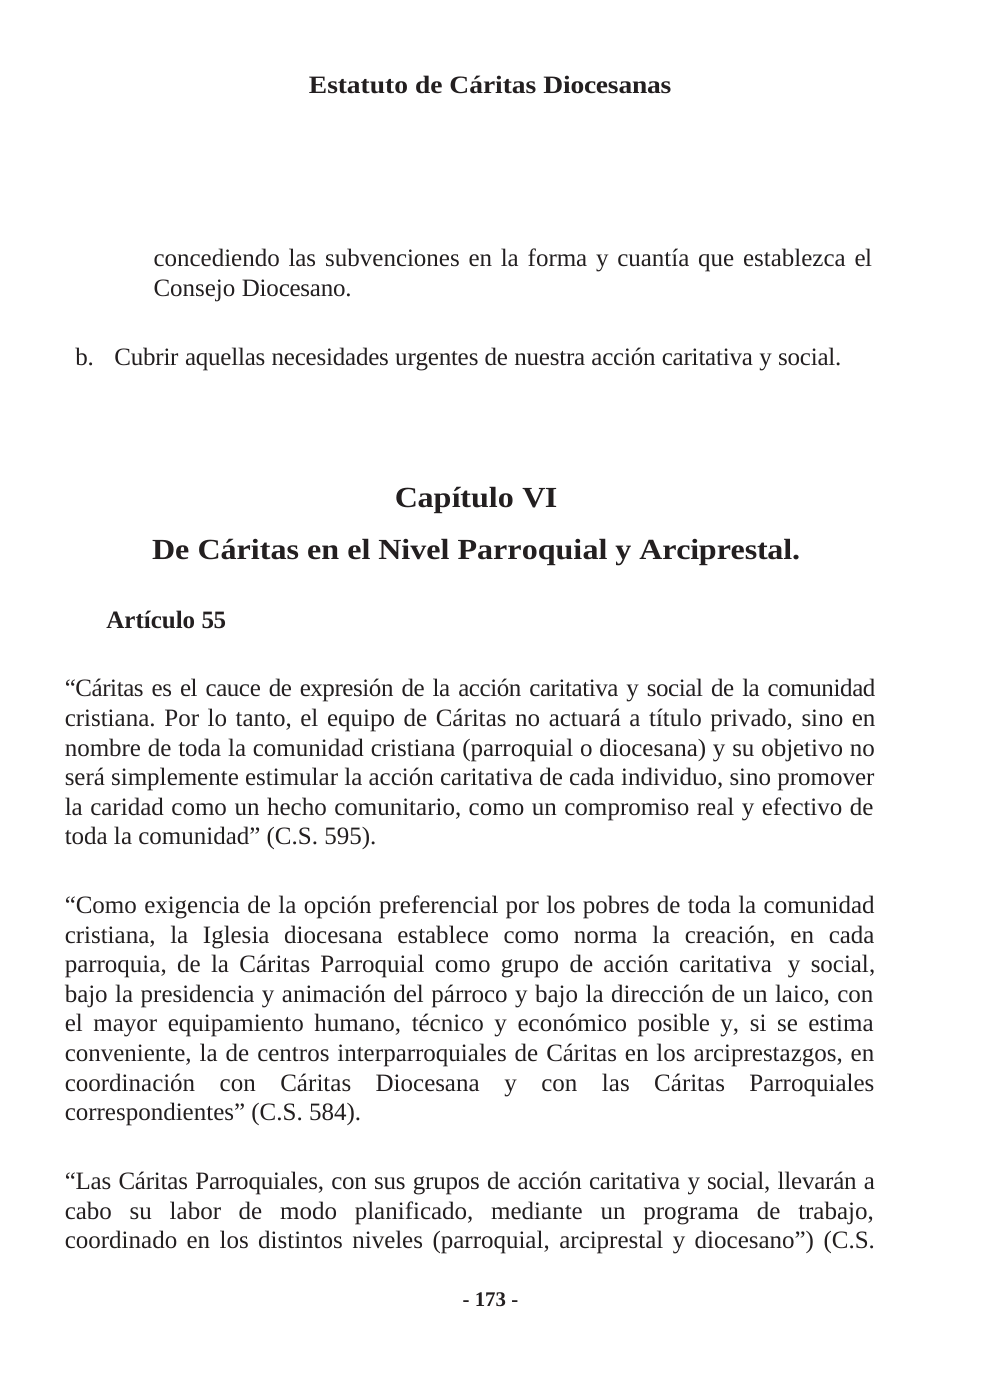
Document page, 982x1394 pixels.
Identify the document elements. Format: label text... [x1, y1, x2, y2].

subtitle Artículo 55 [106, 605, 917, 634]
text “Como exigencia de la opción preferencial por los pobres de toda la comunidad cristiana, la Iglesia diocesana establece como norma la creación, en cada parroquia, de la Cáritas Parroquial como grupo de acción caritativa y social, bajo la presidencia y animación del párroco y bajo la dirección de un laico, con el mayor equipamiento humano, técnico y económico posible y, si se estima conveniente, la de centros interparroquiales de Cáritas en los arciprestazgos, en coordinación con Cáritas Diocesana y con las Cáritas Parroquiales correspondientes” (C.S. 584). [64, 890, 875, 1126]
subtitle Capítulo VI [78, 480, 874, 513]
text Consejo Diocesano. [153, 273, 917, 302]
text “Las Cáritas Parroquiales, con sus grupos de acción caritativa y social, llevarán a cabo su labor de modo planificado, mediante un programa de trabajo, coordinado en los distintos niveles (parroquial, arciprestal y diocesano”) (C.S. [64, 1166, 875, 1254]
text De Cáritas en el Nivel Parroquial y Arciprestal. [78, 532, 874, 566]
list Cubrir aquellas necesidades urgentes de nuestra acción caritativa y social. [75, 342, 917, 370]
text “Cáritas es el cauce de expresión de la acción caritativa y social de la comunidad cristiana. Por lo tanto, el equipo de Cáritas no actuará a título privado, sino en nombre de toda la comunidad cristiana (parroquial o diocesana) y su objetivo no será simplemente estimular la acción caritativa de cada individuo, sino promover la caridad como un hecho comunitario, como un compromiso real y efectivo de toda la comunidad” (C.S. 595). [64, 673, 875, 850]
text concediendo las subvenciones en la forma y cuantía que establezca el [153, 243, 917, 272]
